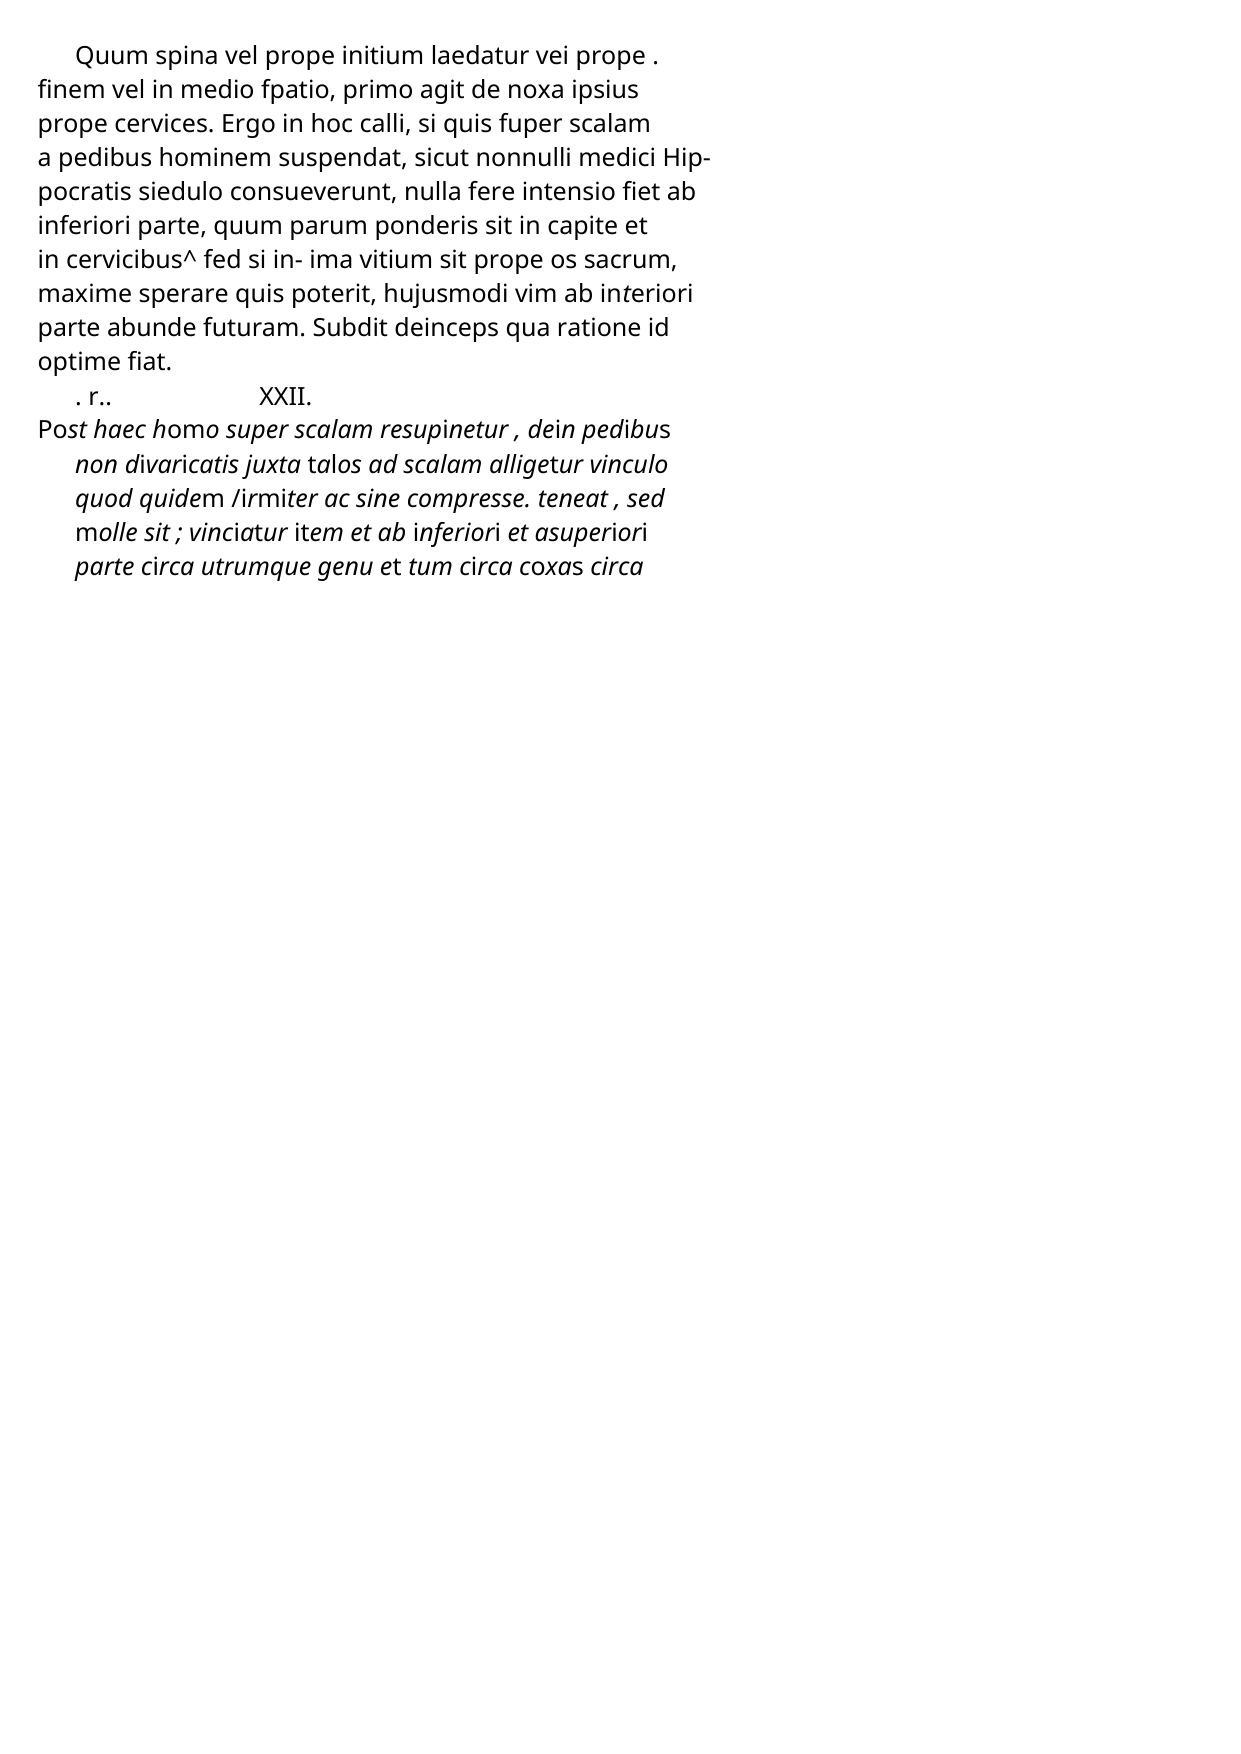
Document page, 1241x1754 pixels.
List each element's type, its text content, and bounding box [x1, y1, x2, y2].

text Quum spina vel prope initium laedatur vei prope . finem vel in medio fpatio, primo agit de noxa ipsius prope cervices. Ergo in hoc calli, si quis fuper scalam a pedibus hominem suspendat, sicut nonnulli medici Hip- pocratis siedulo consueverunt, nulla fere intensio fiet ab inferiori parte, quum parum ponderis sit in capite et in cervicibus^ fed si in- ima vitium sit prope os sacrum, maxime sperare quis poterit, hujusmodi vim ab interiori parte abunde futuram. Subdit deinceps qua ratione id optime fiat. [37, 37, 1203, 378]
text Post haec homo super scalam resupinetur , dein pedibus non divaricatis juxta talos ad scalam alligetur vinculo quod quidem /irmiter ac sine compresse. teneat , sed molle sit ; vinciatur item et ab inferiori et asuperiori parte circa utrumque genu et tum circa coxas circa [37, 412, 1203, 582]
text . r.. XXII. [37, 378, 1203, 412]
